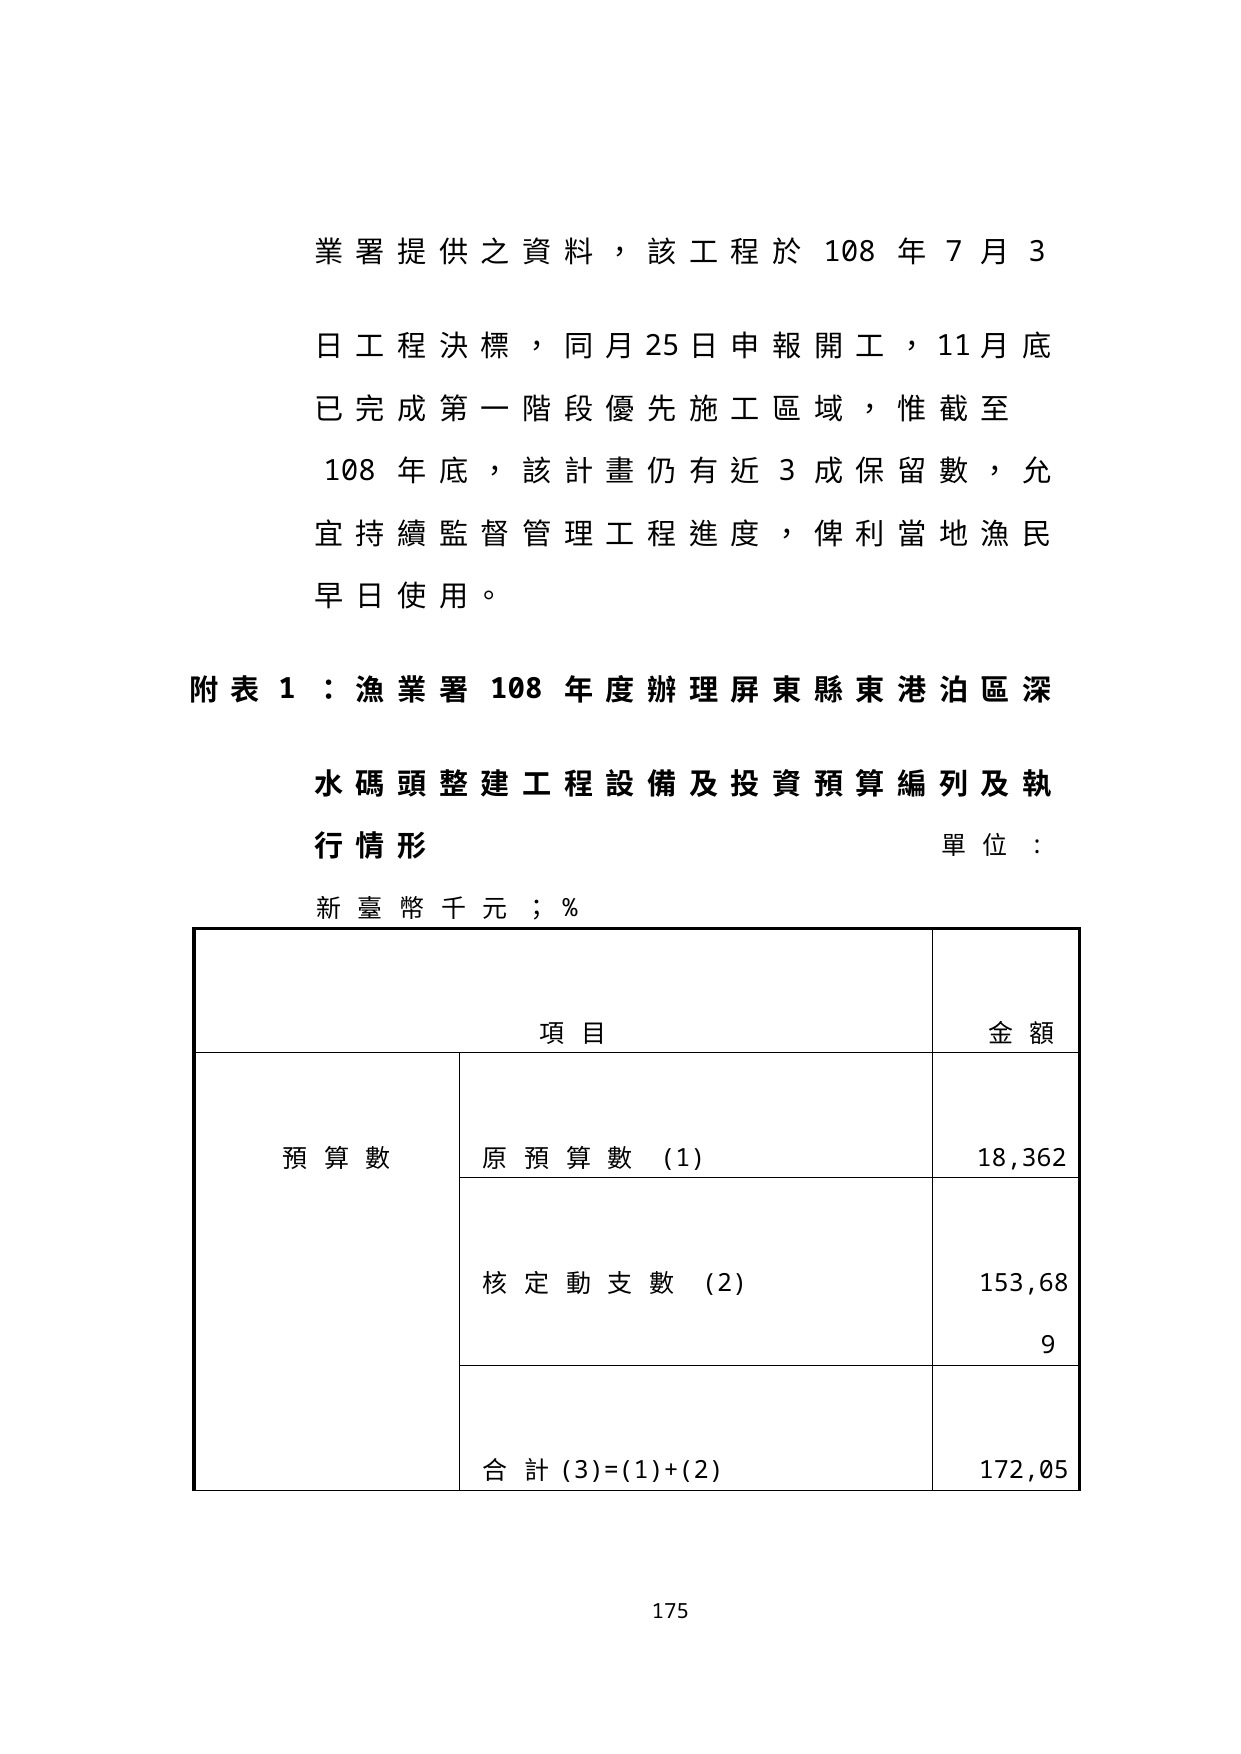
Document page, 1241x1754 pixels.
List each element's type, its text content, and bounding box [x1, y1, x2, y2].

table_header 項目 [196, 930, 932, 1052]
table_cell 原預算數(1) [460, 1053, 932, 1177]
table_cell 核定動支數(2) [460, 1178, 932, 1365]
table_cell 18,362 [933, 1053, 1078, 1177]
table_cell 合計(3)=(1)+(2) [460, 1366, 932, 1490]
text 附表1：漁業署108年度辦理屏東縣東港泊區深水碼頭整建工程設備及投資預算編列及執行情形 單位:新臺幣千元；% [183, 615, 1058, 927]
table_cell 172,05 [933, 1366, 1078, 1490]
table_cell 預算數 [196, 1053, 459, 1490]
table_header 金額 [933, 930, 1078, 1052]
table_cell 153,689 [933, 1178, 1078, 1365]
text 業署提供之資料，該工程於108年7月3日工程決標，同月25日申報開工，11月底已完成第一階段優先施工區域，惟截至108年底，該計畫仍有近3成保留數，允宜持續監督管理工程進度，俾利當地漁民早日使用。 [242, 177, 1058, 615]
